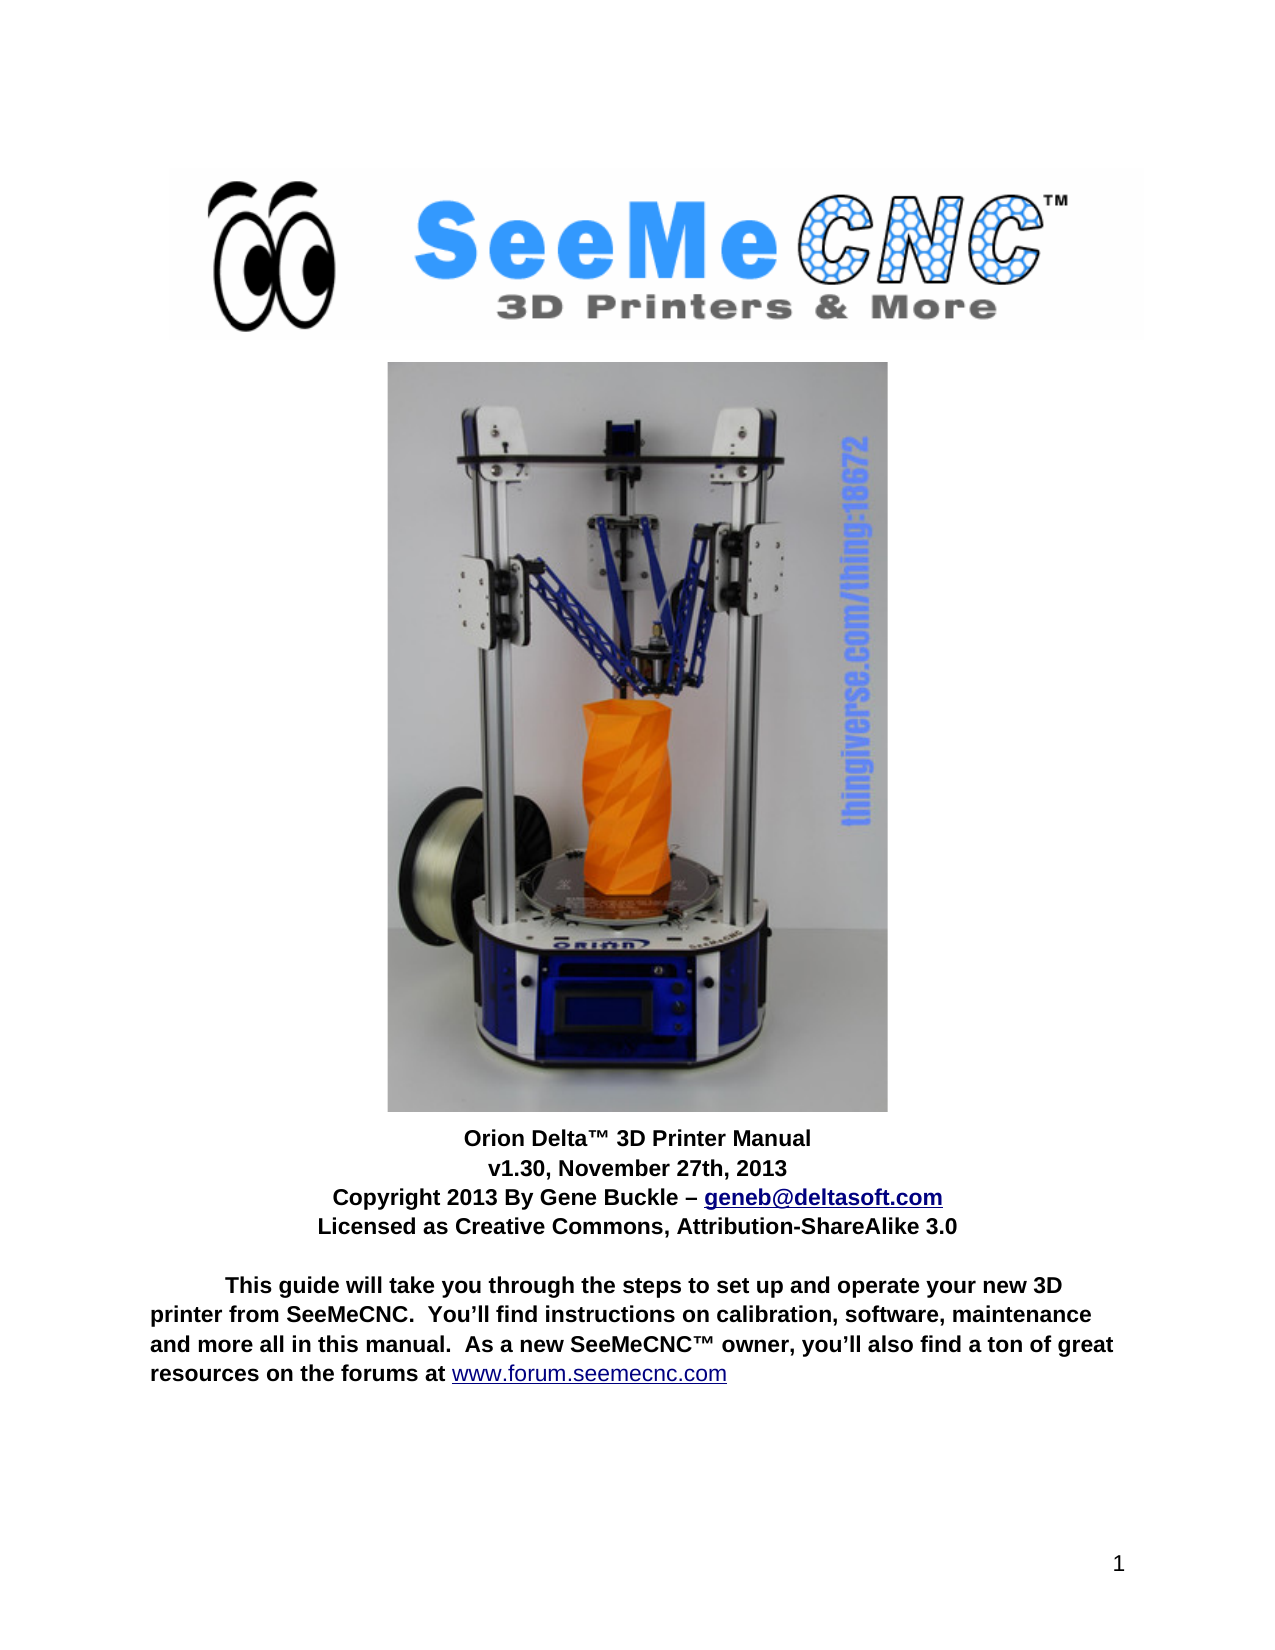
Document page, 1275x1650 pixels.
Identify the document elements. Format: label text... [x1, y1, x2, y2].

picture [387, 362, 888, 1112]
text This guide will take you through the steps to set up and operate your new 3D printer from SeeMeCNC. You’ll find instructions on calibration, software, maintenance and more all in this manual. As a new SeeMeCNC™ owner, you’ll also find a ton of great resources on the forums at www.forum.seemecnc.com [150, 1273, 1125, 1386]
picture [168, 168, 1144, 340]
text v1.30, November 27th, 2013 [150, 1155, 1125, 1181]
text Copyright 2013 By Gene Buckle – geneb@deltasoft.com [150, 1184, 1125, 1210]
text Licensed as Creative Commons, Attribution-ShareAlike 3.0 [150, 1214, 1125, 1239]
text Orion Delta™ 3D Printer Manual [150, 1126, 1125, 1151]
